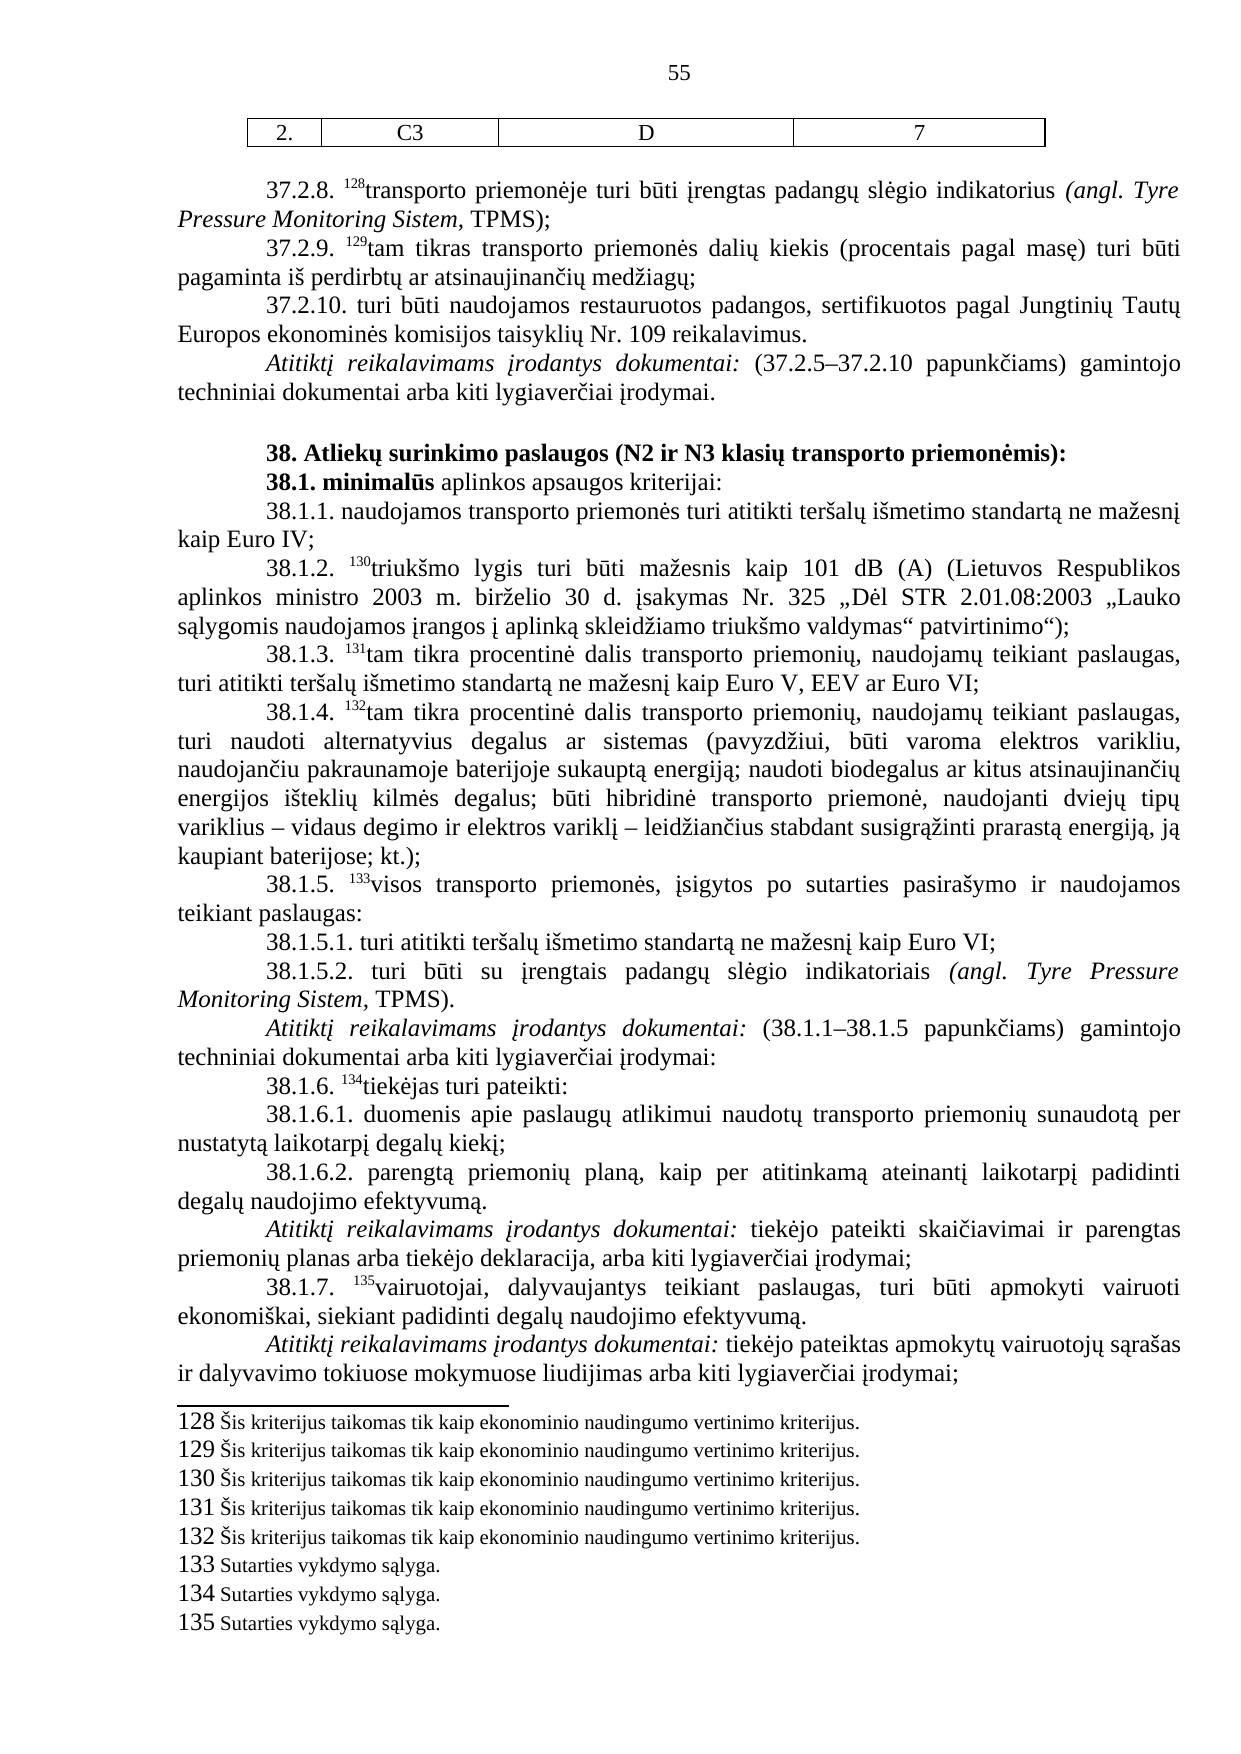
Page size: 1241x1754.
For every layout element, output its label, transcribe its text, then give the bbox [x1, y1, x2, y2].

text Šis kriterijus taikomas tik kaip ekonominio naudingumo vertinimo kriterijus. [177, 1406, 1181, 1434]
text Atitiktį reikalavimams įrodantys dokumentai: tiekėjo pateiktas apmokytų vairuotojų sąrašas ir dalyvavimo tokiuose mokymuose liudijimas arba kiti lygiaverčiai įrodymai; [177, 1329, 1181, 1387]
table_cell D [499, 119, 793, 146]
text 37.2.10. turi būti naudojamos restauruotos padangos, sertifikuotos pagal Jungtinių Tautų Europos ekonominės komisijos taisyklių Nr. 109 reikalavimus. [177, 290, 1181, 348]
text 38.1.3. tam tikra procentinė dalis transporto priemonių, naudojamų teikiant paslaugas, turi atitikti teršalų išmetimo standartą ne mažesnį kaip Euro V, EEV ar Euro VI; [177, 639, 1181, 697]
text Šis kriterijus taikomas tik kaip ekonominio naudingumo vertinimo kriterijus. [177, 1463, 1181, 1492]
text 37.2.9. tam tikras transporto priemonės dalių kiekis (procentais pagal masę) turi būti pagaminta iš perdirbtų ar atsinaujinančių medžiagų; [177, 233, 1181, 290]
text Atitiktį reikalavimams įrodantys dokumentai: (38.1.1–38.1.5 papunkčiams) gamintojo techniniai dokumentai arba kiti lygiaverčiai įrodymai: [177, 1013, 1181, 1071]
text Šis kriterijus taikomas tik kaip ekonominio naudingumo vertinimo kriterijus. [177, 1521, 1181, 1549]
text 38.1.4. tam tikra procentinė dalis transporto priemonių, naudojamų teikiant paslaugas, turi naudoti alternatyvius degalus ar sistemas (pavyzdžiui, būti varoma elektros varikliu, naudojančiu pakraunamoje baterijoje sukauptą energiją; naudoti biodegalus ar kitus atsinaujinančių energijos išteklių kilmės degalus; būti hibridinė transporto priemonė, naudojanti dviejų tipų variklius – vidaus degimo ir elektros variklį – leidžiančius stabdant susigrąžinti prarastą energiją, ją kaupiant baterijose; kt.); [177, 697, 1181, 869]
table_cell C3 [322, 119, 498, 146]
text Atitiktį reikalavimams įrodantys dokumentai: (37.2.5–37.2.10 papunkčiams) gamintojo techniniai dokumentai arba kiti lygiaverčiai įrodymai. [177, 348, 1181, 405]
table_cell 2. [248, 119, 321, 146]
text 38.1. minimalūs aplinkos apsaugos kriterijai: [177, 467, 1181, 496]
text Atitiktį reikalavimams įrodantys dokumentai: tiekėjo pateikti skaičiavimai ir parengtas priemonių planas arba tiekėjo deklaracija, arba kiti lygiaverčiai įrodymai; [177, 1214, 1181, 1272]
text 38.1.6.1. duomenis apie paslaugų atlikimui naudotų transporto priemonių sunaudotą per nustatytą laikotarpį degalų kiekį; [177, 1099, 1181, 1157]
text 38.1.7. vairuotojai, dalyvaujantys teikiant paslaugas, turi būti apmokyti vairuoti ekonomiškai, siekiant padidinti degalų naudojimo efektyvumą. [177, 1272, 1181, 1329]
text Sutarties vykdymo sąlyga. [177, 1549, 1181, 1578]
text Šis kriterijus taikomas tik kaip ekonominio naudingumo vertinimo kriterijus. [177, 1492, 1181, 1521]
text 38.1.6. tiekėjas turi pateikti: [177, 1071, 1181, 1099]
text 38.1.5. visos transporto priemonės, įsigytos po sutarties pasirašymo ir naudojamos teikiant paslaugas: [177, 869, 1181, 927]
text Sutarties vykdymo sąlyga. [177, 1607, 1181, 1636]
text Šis kriterijus taikomas tik kaip ekonominio naudingumo vertinimo kriterijus. [177, 1434, 1181, 1463]
text 38.1.5.1. turi atitikti teršalų išmetimo standartą ne mažesnį kaip Euro VI; [177, 927, 1181, 956]
text 38.1.2. triukšmo lygis turi būti mažesnis kaip 101 dB (A) (Lietuvos Respublikos aplinkos ministro 2003 m. birželio 30 d. įsakymas Nr. 325 „Dėl STR 2.01.08:2003 „Lauko sąlygomis naudojamos įrangos į aplinką skleidžiamo triukšmo valdymas“ patvirtinimo“); [177, 553, 1181, 639]
text 38.1.6.2. parengtą priemonių planą, kaip per atitinkamą ateinantį laikotarpį padidinti degalų naudojimo efektyvumą. [177, 1157, 1181, 1214]
text Sutarties vykdymo sąlyga. [177, 1578, 1181, 1607]
text 37.2.8. transporto priemonėje turi būti įrengtas padangų slėgio indikatorius (angl. Tyre Pressure Monitoring Sistem, TPMS); [177, 175, 1181, 233]
text 38.1.1. naudojamos transporto priemonės turi atitikti teršalų išmetimo standartą ne mažesnį kaip Euro IV; [177, 496, 1181, 553]
text 38.1.5.2. turi būti su įrengtais padangų slėgio indikatoriais (angl. Tyre Pressure Monitoring Sistem, TPMS). [177, 956, 1181, 1013]
table_cell 7 [794, 119, 1044, 146]
text 38. Atliekų surinkimo paslaugos (N2 ir N3 klasių transporto priemonėmis): [177, 438, 1181, 467]
